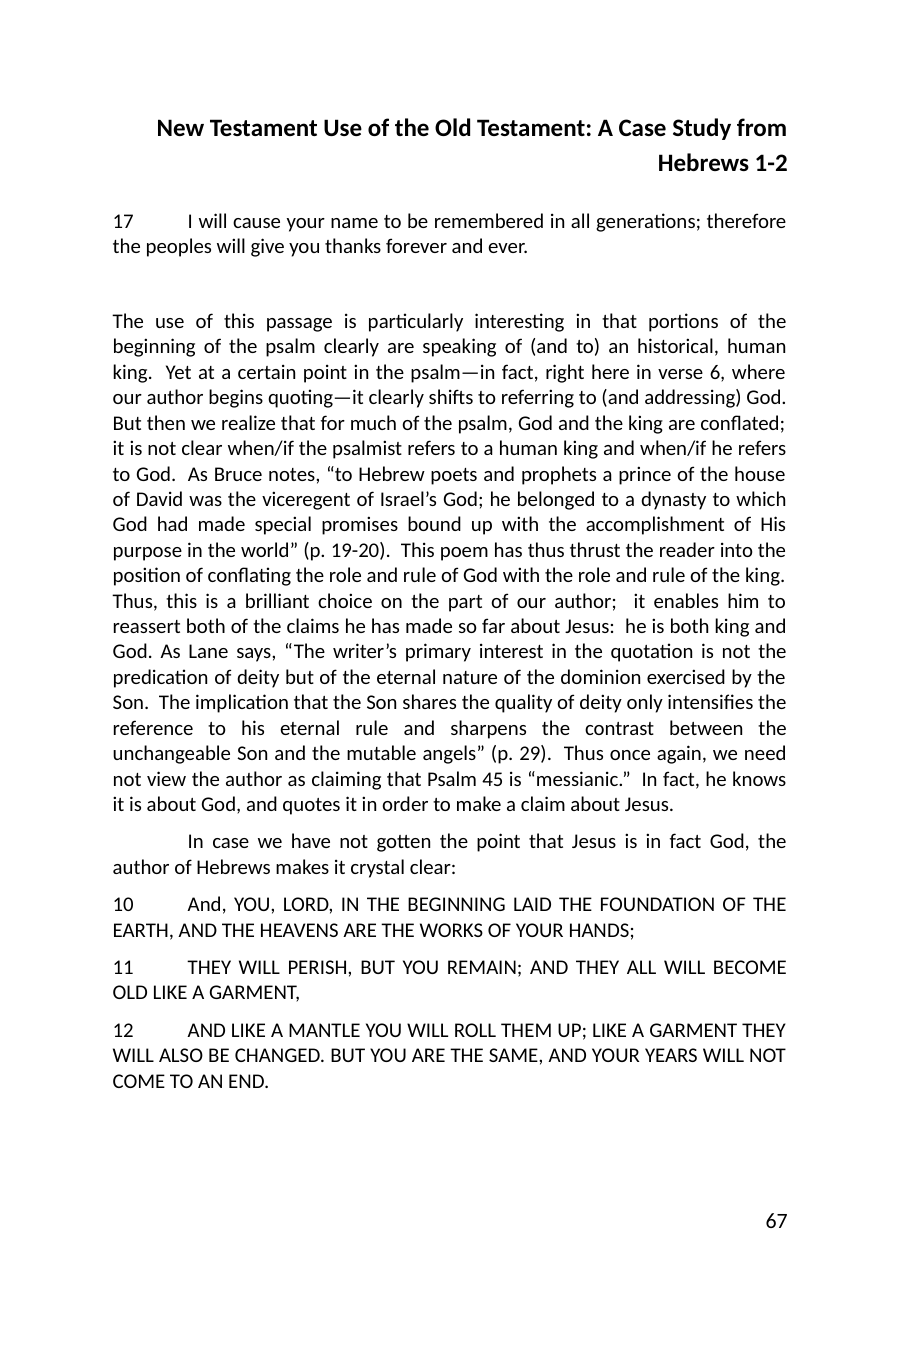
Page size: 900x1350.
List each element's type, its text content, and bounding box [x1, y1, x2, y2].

text 12 AND LIKE A MANTLE YOU WILL ROLL THEM UP; LIKE A GARMENT THEY WILL ALSO BE CHANGED. BUT YOU ARE THE SAME, AND YOUR YEARS WILL NOT COME TO AN END. [112, 1017, 787, 1093]
text 11 THEY WILL PERISH, BUT YOU REMAIN; AND THEY ALL WILL BECOME OLD LIKE A GARMENT, [112, 954, 787, 1005]
text 17 I will cause your name to be remembered in all generations; therefore the peoples will give you thanks forever and ever. [112, 208, 787, 259]
text In case we have not gotten the point that Jesus is in fact God, the author of Hebrews makes it crystal clear: [112, 828, 787, 879]
text The use of this passage is particularly interesting in that portions of the beginning of the psalm clearly are speaking of (and to) an historical, human king. Yet at a certain point in the psalm—in fact, right here in verse 6, where our author begins quoting—it clearly shifts to referring to (and addressing) God. But then we realize that for much of the psalm, God and the king are conflated; it is not clear when/if the psalmist refers to a human king and when/if he refers to God. As Bruce notes, “to Hebrew poets and prophets a prince of the house of David was the viceregent of Israel’s God; he belonged to a dynasty to which God had made special promises bound up with the accomplishment of His purpose in the world” (p. 19-20). This poem has thus thrust the reader into the position of conflating the role and rule of God with the role and rule of the king. Thus, this is a brilliant choice on the part of our author; it enables him to reassert both of the claims he has made so far about Jesus: he is both king and God. As Lane says, “The writer’s primary interest in the quotation is not the predication of deity but of the eternal nature of the dominion exercised by the Son. The implication that the Son shares the quality of deity only intensifies the reference to his eternal rule and sharpens the contrast between the unchangeable Son and the mutable angels” (p. 29). Thus once again, we need not view the author as claiming that Psalm 45 is “messianic.” In fact, he knows it is about God, and quotes it in order to make a claim about Jesus. [112, 308, 787, 817]
text 10 And, YOU, LORD, IN THE BEGINNING LAID THE FOUNDATION OF THE EARTH, AND THE HEAVENS ARE THE WORKS OF YOUR HANDS; [112, 891, 787, 942]
